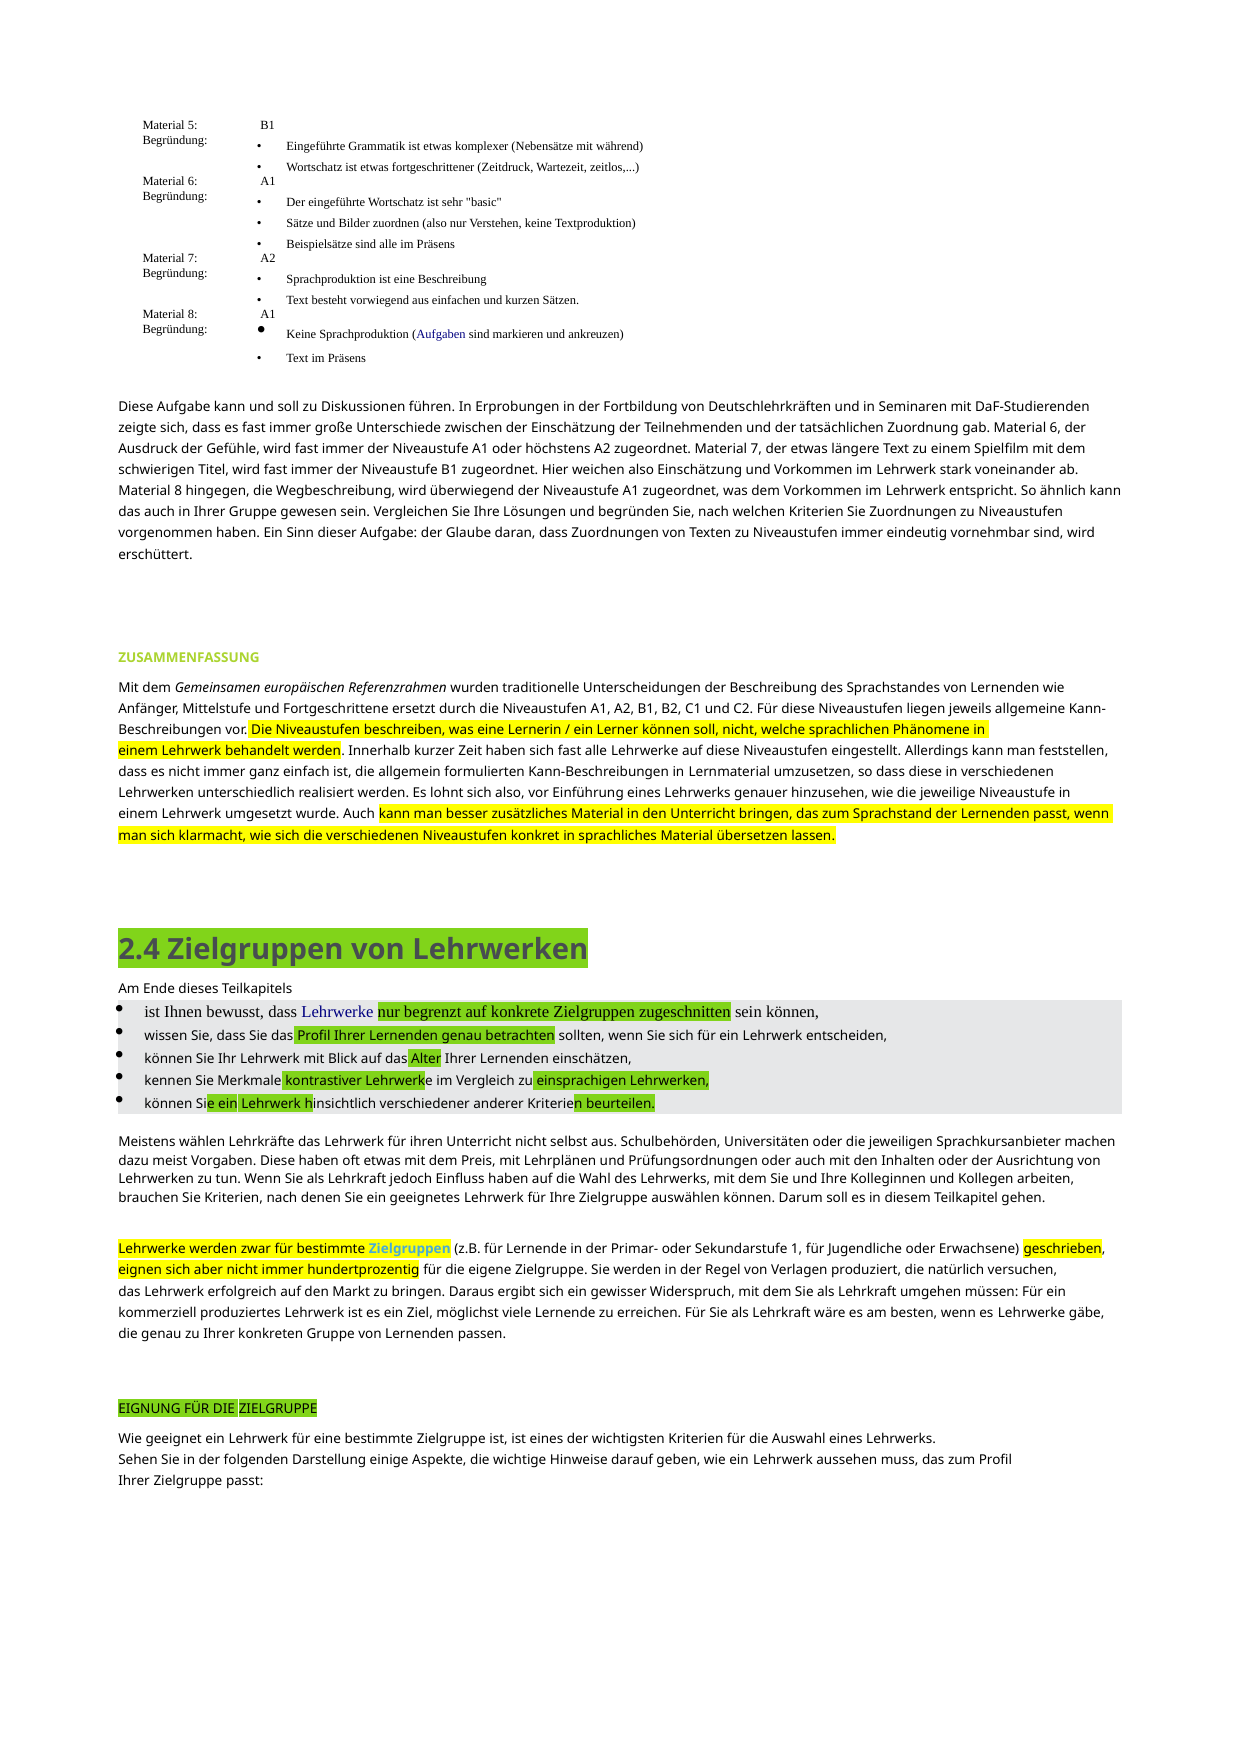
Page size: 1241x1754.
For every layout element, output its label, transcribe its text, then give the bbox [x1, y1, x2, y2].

table_cell B1 [260, 118, 1098, 132]
table_cell Keine Sprachproduktion (Aufgaben sind markieren und ankreuzen) Text im Präsens [260, 321, 1098, 365]
subtitle ZUSAMMENFASSUNG [118, 648, 1122, 666]
table_cell Begründung: [142, 189, 260, 251]
table_cell A1 [260, 174, 1098, 188]
table_cell Sprachproduktion ist eine Beschreibung Text besteht vorwiegend aus einfachen und kurzen Sätzen. [260, 265, 1098, 307]
table_cell A2 [260, 251, 1098, 265]
table_cell Begründung: [142, 321, 260, 365]
table_cell A1 [260, 307, 1098, 321]
text Am Ende dieses Teilkapitels [118, 979, 1122, 998]
subtitle 2.4 Zielgruppen von Lehrwerken [118, 928, 1122, 968]
list können Sie Ihr Lehrwerk mit Blick auf das Alter Ihrer Lernenden einschätzen, [118, 1046, 1122, 1068]
subtitle EIGNUNG FÜR DIE ZIELGRUPPE [118, 1399, 1122, 1417]
list ist Ihnen bewusst, dass Lehrwerke nur begrenzt auf konkrete Zielgruppen zugeschnitten sein können, [118, 1000, 1122, 1023]
text Sehen Sie in der folgenden Darstellung einige Aspekte, die wichtige Hinweise darauf geben, wie ein Lehrwerk aussehen muss, das zum Profil Ihrer Zielgruppe passt: [118, 1450, 1122, 1489]
table_cell Material 6: [142, 174, 260, 188]
text Lehrwerke werden zwar für bestimmte Zielgruppen (z.B. für Lernende in der Primar- oder Sekundarstufe 1, für Jugendliche oder Erwachsene) geschrieben, eignen sich aber nicht immer hundertprozentig für die eigene Zielgruppe. Sie werden in der Regel von Verlagen produziert, die natürlich versuchen, das Lehrwerk erfolgreich auf den Markt zu bringen. Daraus ergibt sich ein gewisser Widerspruch, mit dem Sie als Lehrkraft umgehen müssen: Für ein kommerziell produziertes Lehrwerk ist es ein Ziel, möglichst viele Lernende zu erreichen. Für Sie als Lehrkraft wäre es am besten, wenn es Lehrwerke gäbe, die genau zu Ihrer konkreten Gruppe von Lernenden passen. [118, 1239, 1122, 1342]
table_cell Eingeführte Grammatik ist etwas komplexer (Nebensätze mit während) Wortschatz ist etwas fortgeschrittener (Zeitdruck, Wartezeit, zeitlos,...) [260, 133, 1098, 174]
table_cell Material 5: [142, 118, 260, 132]
table_cell Begründung: [142, 265, 260, 307]
text Mit dem Gemeinsamen europäischen Referenzrahmen wurden traditionelle Unterscheidungen der Beschreibung des Sprachstandes von Lernenden wie Anfänger, Mittelstufe und Fortgeschrittene ersetzt durch die Niveaustufen A1, A2, B1, B2, C1 und C2. Für diese Niveaustufen liegen jeweils allgemeine Kann-Beschreibungen vor. Die Niveaustufen beschreiben, was eine Lernerin / ein Lerner können soll, nicht, welche sprachlichen Phänomene in einem Lehrwerk behandelt werden. Innerhalb kurzer Zeit haben sich fast alle Lehrwerke auf diese Niveaustufen eingestellt. Allerdings kann man feststellen, dass es nicht immer ganz einfach ist, die allgemein formulierten Kann-Beschreibungen in Lernmaterial umzusetzen, so dass diese in verschiedenen Lehrwerken unterschiedlich realisiert werden. Es lohnt sich also, vor Einführung eines Lehrwerks genauer hinzusehen, wie die jeweilige Niveaustufe in einem Lehrwerk umgesetzt wurde. Auch kann man besser zusätzliches Material in den Unterricht bringen, das zum Sprachstand der Lernenden passt, wenn man sich klarmacht, wie sich die verschiedenen Niveaustufen konkret in sprachliches Material übersetzen lassen. [118, 677, 1122, 844]
text Meistens wählen Lehrkräfte das Lehrwerk für ihren Unterricht nicht selbst aus. Schulbehörden, Universitäten oder die jeweiligen Sprachkursanbieter machen dazu meist Vorgaben. Diese haben oft etwas mit dem Preis, mit Lehrplänen und Prüfungsordnungen oder auch mit den Inhalten oder der Ausrichtung von Lehrwerken zu tun. Wenn Sie als Lehrkraft jedoch Einfluss haben auf die Wahl des Lehrwerks, mit dem Sie und Ihre Kolleginnen und Kollegen arbeiten, brauchen Sie Kriterien, nach denen Sie ein geeignetes Lehrwerk für Ihre Zielgruppe auswählen können. Darum soll es in diesem Teilkapitel gehen. [118, 1132, 1122, 1206]
list können Sie ein Lehrwerk hinsichtlich verschiedener anderer Kriterien beurteilen. [118, 1091, 1122, 1114]
text Diese Aufgabe kann und soll zu Diskussionen führen. In Erprobungen in der Fortbildung von Deutschlehrkräften und in Seminaren mit DaF-Studierenden zeigte sich, dass es fast immer große Unterschiede zwischen der Einschätzung der Teilnehmenden und der tatsächlichen Zuordnung gab. Material 6, der Ausdruck der Gefühle, wird fast immer der Niveaustufe A1 oder höchstens A2 zugeordnet. Material 7, der etwas längere Text zu einem Spielfilm mit dem schwierigen Titel, wird fast immer der Niveaustufe B1 zugeordnet. Hier weichen also Einschätzung und Vorkommen im Lehrwerk stark voneinander ab. Material 8 hingegen, die Wegbeschreibung, wird überwiegend der Niveaustufe A1 zugeordnet, was dem Vorkommen im Lehrwerk entspricht. So ähnlich kann das auch in Ihrer Gruppe gewesen sein. Vergleichen Sie Ihre Lösungen und begründen Sie, nach welchen Kriterien Sie Zuordnungen zu Niveaustufen vorgenommen haben. Ein Sinn dieser Aufgabe: der Glaube daran, dass Zuordnungen von Texten zu Niveaustufen immer eindeutig vornehmbar sind, wird erschüttert. [118, 397, 1122, 563]
table_cell Der eingeführte Wortschatz ist sehr "basic" Sätze und Bilder zuordnen (also nur Verstehen, keine Textproduktion) Beispielsätze sind alle im Präsens [260, 189, 1098, 251]
text Wie geeignet ein Lehrwerk für eine bestimmte Zielgruppe ist, ist eines der wichtigsten Kriterien für die Auswahl eines Lehrwerks. [118, 1429, 1122, 1447]
table_cell Material 8: [142, 307, 260, 321]
list wissen Sie, dass Sie das Profil Ihrer Lernenden genau betrachten sollten, wenn Sie sich für ein Lehrwerk entscheiden, [118, 1023, 1122, 1046]
table_cell Begründung: [142, 133, 260, 174]
table_cell Material 7: [142, 251, 260, 265]
list kennen Sie Merkmale kontrastiver Lehrwerke im Vergleich zu einsprachigen Lehrwerken, [118, 1068, 1122, 1091]
